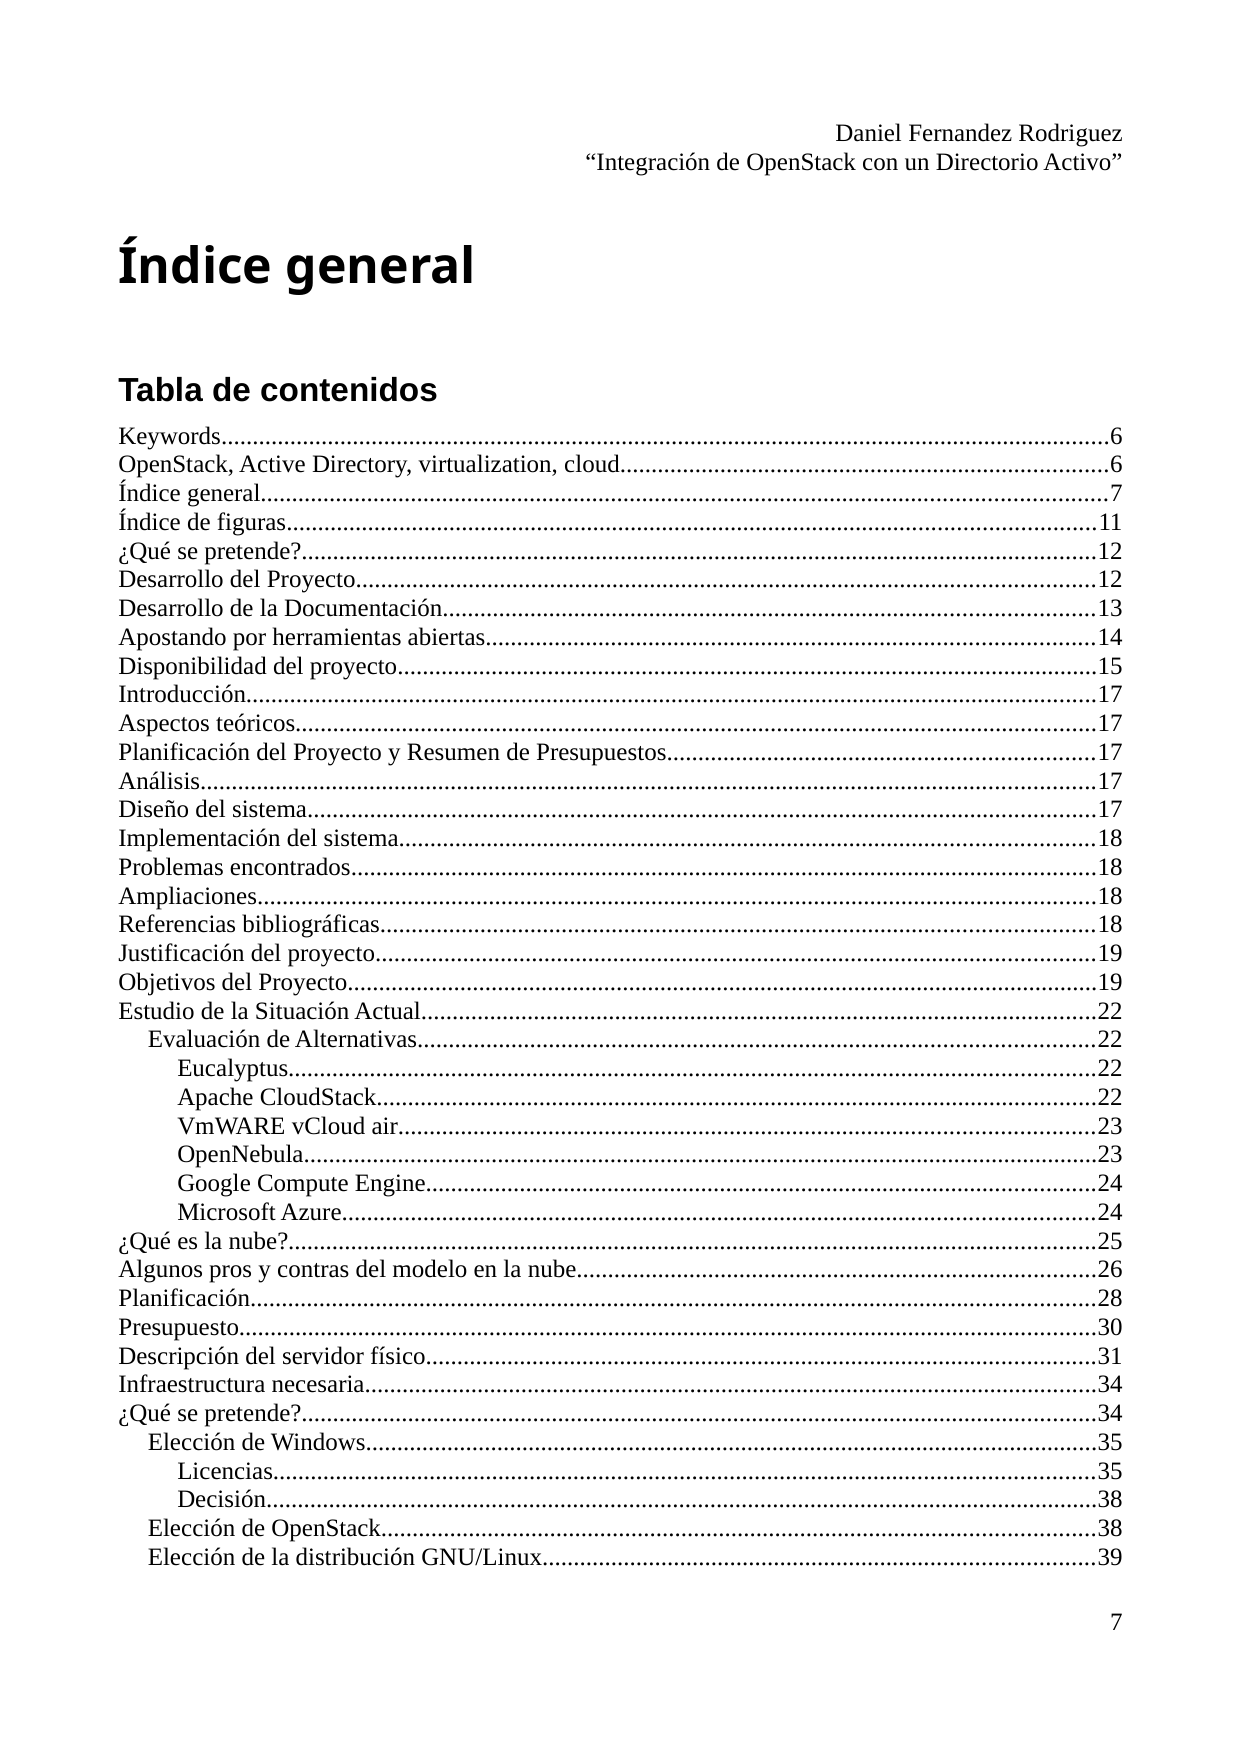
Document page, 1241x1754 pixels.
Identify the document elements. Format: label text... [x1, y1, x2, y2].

text OpenStack, Active Directory, virtualization, cloud 6 [118, 449, 1122, 478]
title Índice general [118, 230, 1122, 298]
text Planificación 28 [118, 1283, 1122, 1312]
text Infraestructura necesaria 34 [118, 1369, 1122, 1398]
text Ampliaciones 18 [118, 881, 1122, 909]
text Apostando por herramientas abiertas 14 [118, 622, 1122, 651]
text Evaluación de Alternativas 22 [148, 1024, 1122, 1053]
text Desarrollo del Proyecto 12 [118, 564, 1122, 593]
text Justificación del proyecto 19 [118, 938, 1122, 967]
text Introducción 17 [118, 679, 1122, 708]
text Desarrollo de la Documentación 13 [118, 593, 1122, 622]
subtitle Tabla de contenidos [118, 370, 1122, 408]
text Microsoft Azure 24 [177, 1197, 1122, 1226]
text Índice de figuras 11 [118, 507, 1122, 536]
text Diseño del sistema 17 [118, 794, 1122, 823]
text ¿Qué es la nube? 25 [118, 1226, 1122, 1254]
text Decisión 38 [177, 1484, 1122, 1513]
text Eucalyptus 22 [177, 1053, 1122, 1082]
text Disponibilidad del proyecto 15 [118, 651, 1122, 679]
text Licencias 35 [177, 1456, 1122, 1484]
text Análisis 17 [118, 766, 1122, 794]
text Aspectos teóricos 17 [118, 708, 1122, 737]
text Problemas encontrados 18 [118, 852, 1122, 881]
text Estudio de la Situación Actual 22 [118, 996, 1122, 1024]
text Implementación del sistema 18 [118, 823, 1122, 852]
text Presupuesto 30 [118, 1312, 1122, 1341]
text VmWARE vCloud air 23 [177, 1111, 1122, 1139]
text Google Compute Engine 24 [177, 1168, 1122, 1197]
text Elección de la distribución GNU/Linux 39 [148, 1542, 1122, 1571]
text Índice general 7 [118, 478, 1122, 507]
text Elección de Windows 35 [148, 1427, 1122, 1456]
text Planificación del Proyecto y Resumen de Presupuestos 17 [118, 737, 1122, 766]
text Algunos pros y contras del modelo en la nube 26 [118, 1254, 1122, 1283]
text ¿Qué se pretende? 12 [118, 536, 1122, 564]
text OpenNebula 23 [177, 1139, 1122, 1168]
text Descripción del servidor físico 31 [118, 1341, 1122, 1369]
text Apache CloudStack 22 [177, 1082, 1122, 1111]
text ¿Qué se pretende? 34 [118, 1398, 1122, 1427]
text Keywords 6 [118, 421, 1122, 449]
text Elección de OpenStack 38 [148, 1513, 1122, 1542]
text Objetivos del Proyecto 19 [118, 967, 1122, 996]
text Referencias bibliográficas 18 [118, 909, 1122, 938]
